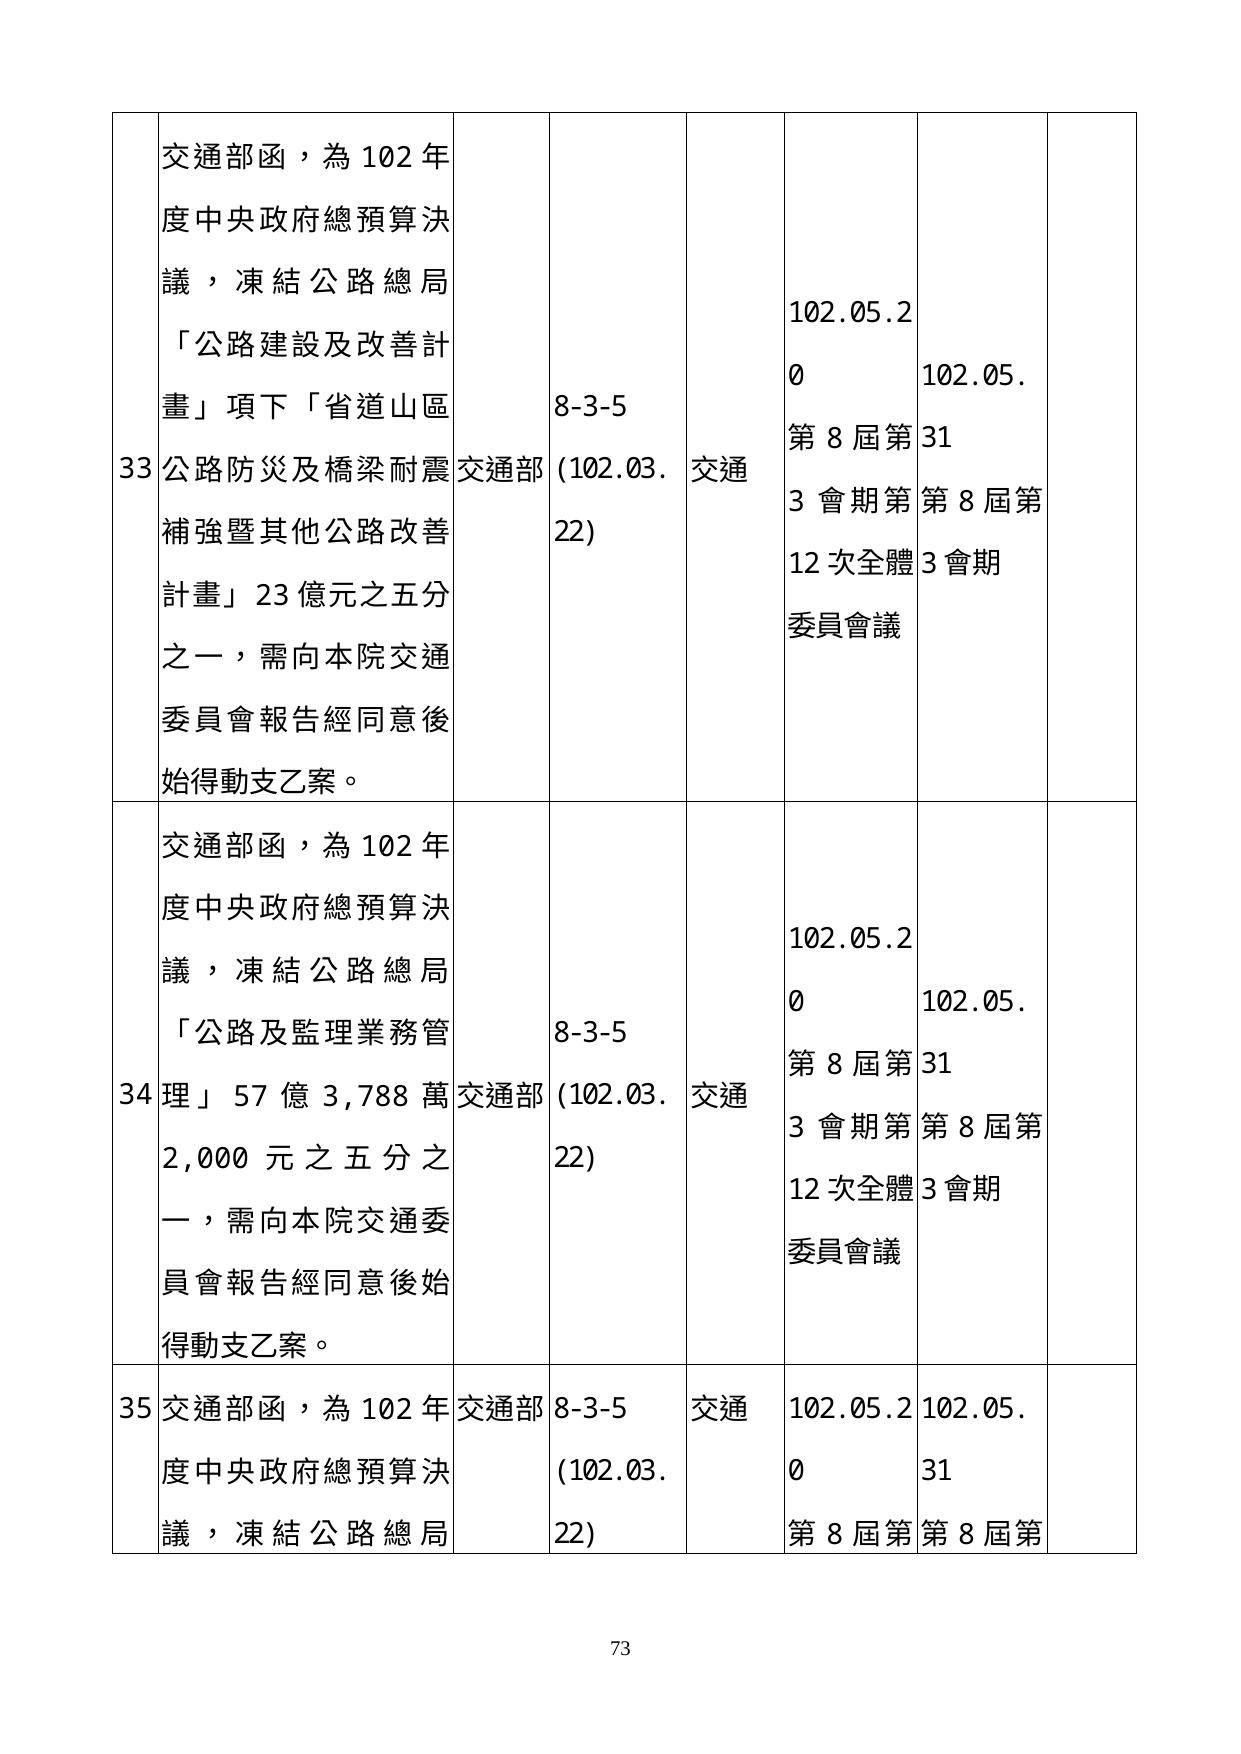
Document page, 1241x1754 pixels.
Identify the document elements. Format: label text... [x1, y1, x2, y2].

table_cell 交通 [687, 802, 784, 1364]
table_cell 102.05.31 第8屆第3會期 [918, 113, 1047, 801]
table_cell 8-3-5 (102.03.22) [550, 113, 686, 801]
table_cell 33 [113, 113, 158, 801]
table_cell 35 [113, 1365, 158, 1553]
table_cell 8-3-5 (102.03.22) [550, 802, 686, 1364]
table_cell 交通部 [454, 802, 549, 1364]
table_cell 102.05.20 第8屆第3會期第12次全體委員會議 [785, 802, 917, 1364]
table_cell [1048, 1365, 1136, 1553]
table_cell 交通 [687, 113, 784, 801]
table_cell 交通部 [454, 113, 549, 801]
table_cell 交通部函，為102年度中央政府總預算決議，凍結公路總局「公路建設及改善計畫」項下「省道山區公路防災及橋梁耐震補強暨其他公路改善計畫」23億元之五分之一，需向本院交通委員會報告經同意後始得動支乙案。 [159, 113, 453, 801]
table_cell 交通部 [454, 1365, 549, 1553]
table_cell [1048, 113, 1136, 801]
table_cell 交通部函，為102年度中央政府總預算決議，凍結公路總局「公路及監理業務管理」57億3,788萬2,000元之五分之一，需向本院交通委員會報告經同意後始得動支乙案。 [159, 802, 453, 1364]
table_cell 34 [113, 802, 158, 1364]
table_cell 102.05.31 第8屆第3會期 [918, 802, 1047, 1364]
table_cell [1048, 802, 1136, 1364]
table_cell 8-3-5 (102.03.22) [550, 1365, 686, 1553]
table_cell 102.05.20 第8屆第 [785, 1365, 917, 1553]
table_cell 102.05.20 第8屆第3會期第12次全體委員會議 [785, 113, 917, 801]
table_cell 交通 [687, 1365, 784, 1553]
table_cell 交通部函，為102年度中央政府總預算決議，凍結公路總局 [159, 1365, 453, 1553]
table_cell 102.05.31 第8屆第 [918, 1365, 1047, 1553]
